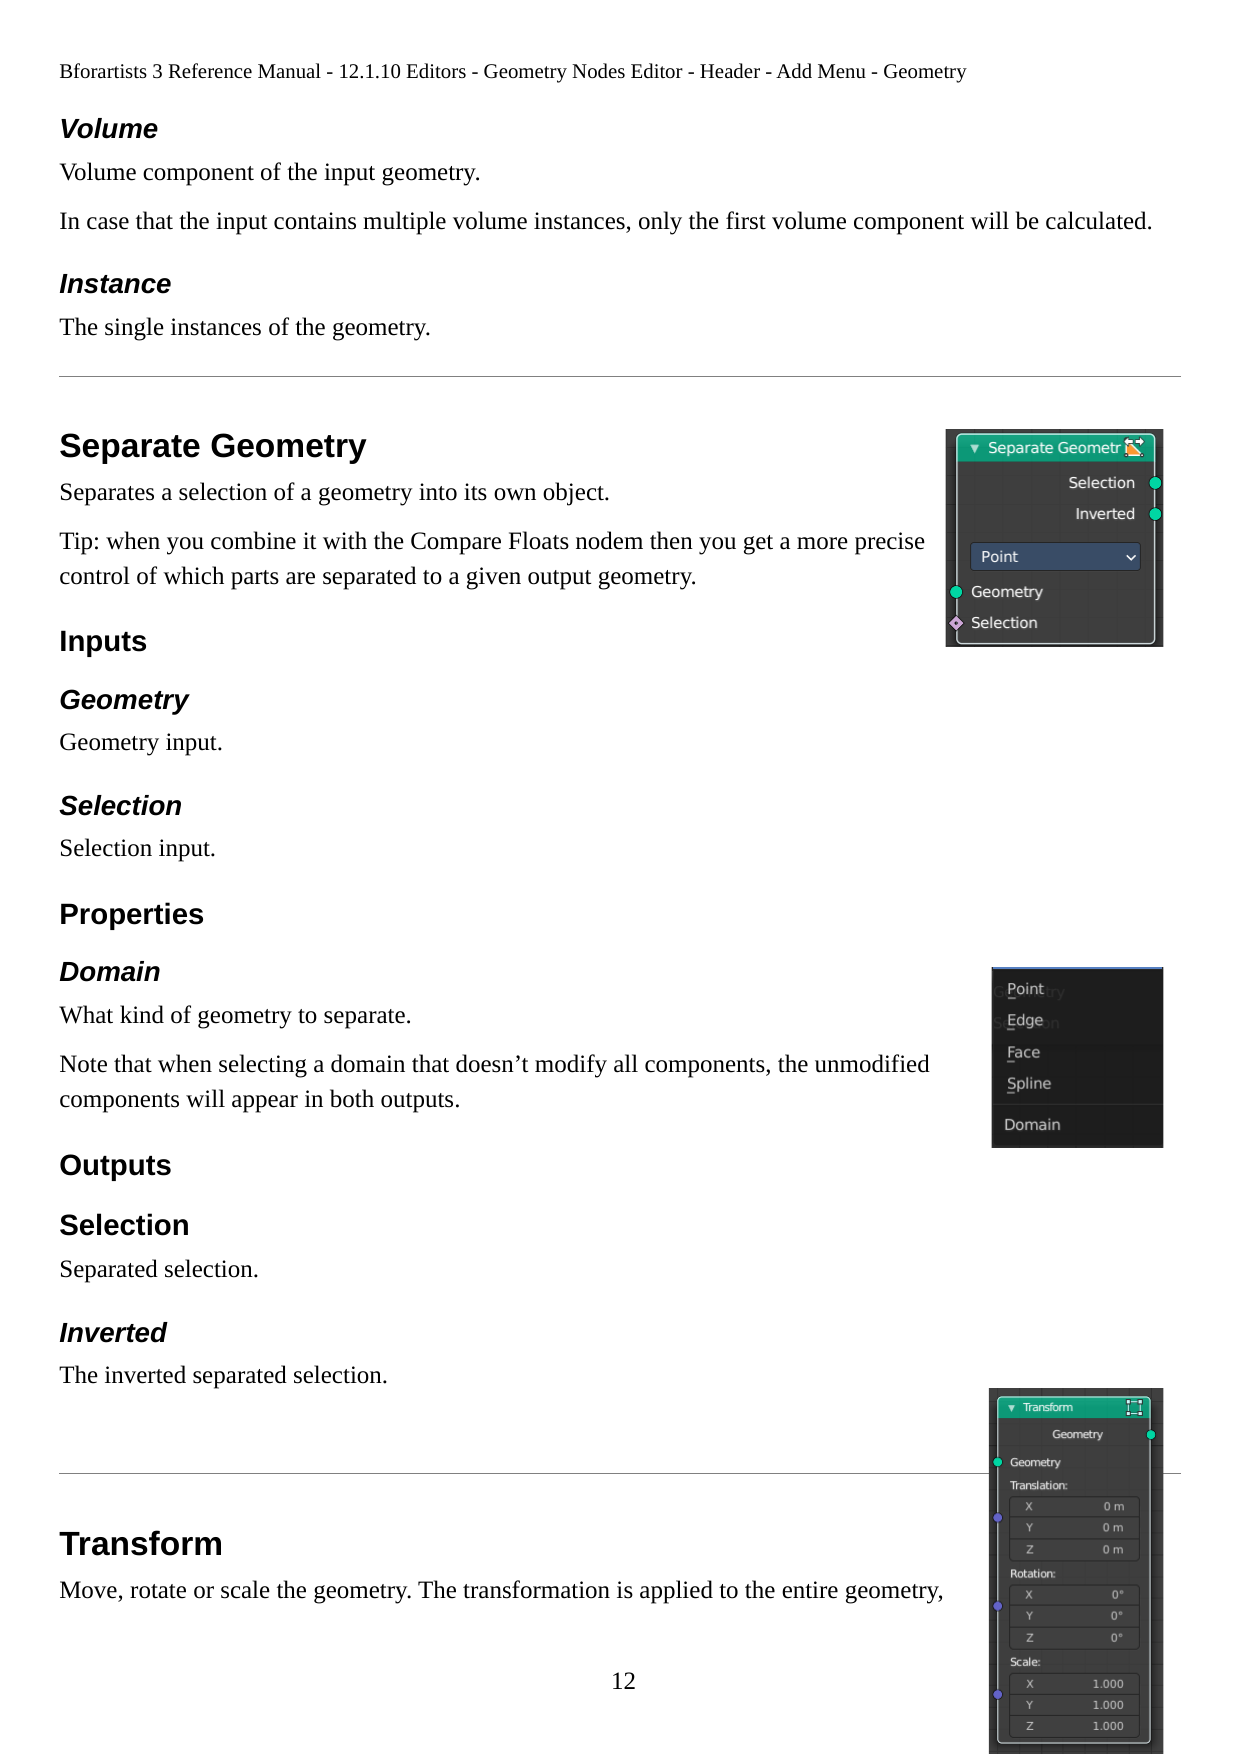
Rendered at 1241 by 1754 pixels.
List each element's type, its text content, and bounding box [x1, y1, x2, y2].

text The single instances of the geometry. [59, 312, 1181, 341]
picture [991, 967, 1164, 1148]
subtitle Instance [59, 268, 1181, 299]
text Separated selection. [59, 1254, 1181, 1283]
subtitle Inverted [59, 1316, 1181, 1348]
subtitle Domain [59, 956, 1181, 988]
text The inverted separated selection. [59, 1360, 1181, 1389]
picture [945, 429, 1164, 647]
text Move, rotate or scale the geometry. The transformation is applied to the entire geometry, [59, 1575, 988, 1603]
text Tip: when you combine it with the Compare Floats nodem then you get a more precise control of which parts are separated to a given output geometry. [59, 526, 945, 589]
text In case that the input contains multiple volume instances, only the first volume component will be calculated. [59, 206, 1181, 235]
subtitle Selection [59, 789, 1181, 821]
subtitle Outputs [59, 1147, 1181, 1181]
subtitle Separate Geometry [59, 426, 1181, 465]
subtitle [1164, 1523, 1181, 1562]
text Geometry input. [59, 727, 1181, 756]
text Note that when selecting a domain that doesn’t modify all components, the unmodified components will appear in both outputs. [59, 1049, 991, 1112]
subtitle Geometry [59, 683, 1181, 715]
text Selection input. [59, 833, 1181, 862]
picture [988, 1388, 1164, 1754]
subtitle Selection [59, 1208, 1181, 1242]
text Volume component of the input geometry. [59, 157, 1181, 186]
subtitle Properties [59, 897, 1181, 931]
subtitle Volume [59, 113, 1181, 144]
text What kind of geometry to separate. [59, 1000, 991, 1029]
text Separates a selection of a geometry into its own object. [59, 477, 945, 506]
subtitle Inputs [59, 624, 1181, 658]
subtitle Transform [59, 1523, 988, 1562]
